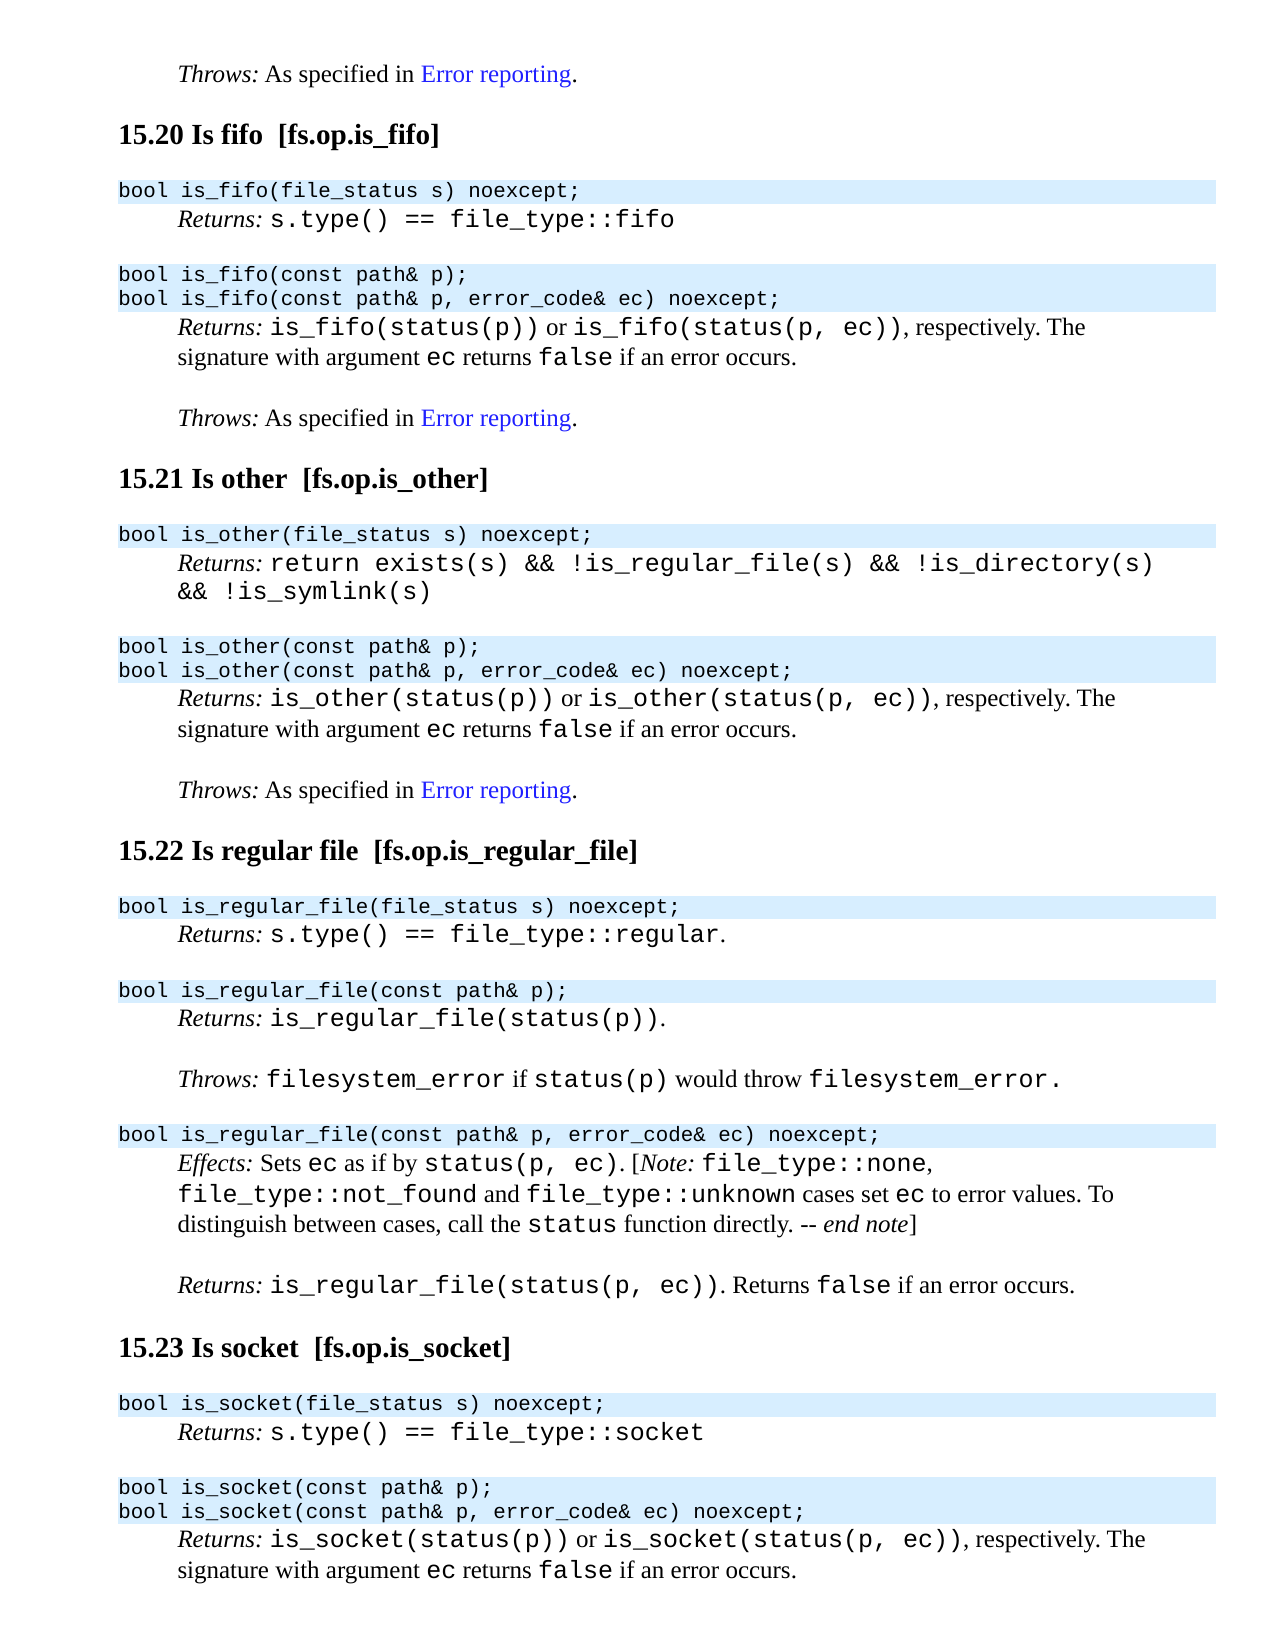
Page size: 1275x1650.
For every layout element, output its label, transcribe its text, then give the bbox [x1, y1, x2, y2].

text Returns: s.type() == file_type::regular. [177, 919, 1157, 950]
subtitle 15.23 Is socket [fs.op.is_socket] [118, 1330, 1216, 1364]
text Returns: return exists(s) && !is_regular_file(s) && !is_directory(s) && !is_symlink(s) [177, 548, 1157, 607]
subtitle 15.21 Is other [fs.op.is_other] [118, 461, 1216, 494]
text Effects: Sets ec as if by status(p, ec). [Note: file_type::none, file_type::not_found and file_type::unknown cases set ec to error values. To distinguish between cases, call the status function directly. -- end note] [177, 1148, 1157, 1240]
text Returns: is_regular_file(status(p, ec)). Returns false if an error occurs. [177, 1270, 1157, 1301]
text bool is_other(file_status s) noexcept; [118, 524, 1216, 548]
text bool is_other(const path& p); [118, 636, 1216, 660]
text Returns: is_socket(status(p)) or is_socket(status(p, ec)), respectively. The signature with argument ec returns false if an error occurs. [177, 1524, 1157, 1586]
text bool is_regular_file(file_status s) noexcept; [118, 896, 1216, 919]
text Returns: is_fifo(status(p)) or is_fifo(status(p, ec)), respectively. The signature with argument ec returns false if an error occurs. [177, 312, 1157, 373]
text bool is_fifo(const path& p, error_code& ec) noexcept; [118, 288, 1216, 312]
text bool is_regular_file(const path& p); [118, 980, 1216, 1003]
text Throws: As specified in Error reporting. [177, 775, 1157, 803]
text bool is_socket(const path& p); [118, 1477, 1216, 1501]
text Throws: As specified in Error reporting. [177, 59, 1157, 88]
text bool is_socket(const path& p, error_code& ec) noexcept; [118, 1501, 1216, 1524]
text Returns: s.type() == file_type::socket [177, 1417, 1157, 1448]
text bool is_other(const path& p, error_code& ec) noexcept; [118, 660, 1216, 683]
text Throws: As specified in Error reporting. [177, 403, 1157, 431]
text Returns: is_regular_file(status(p)). [177, 1003, 1157, 1034]
text Throws: filesystem_error if status(p) would throw filesystem_error. [177, 1064, 1157, 1095]
text bool is_fifo(const path& p); [118, 264, 1216, 288]
text Returns: s.type() == file_type::fifo [177, 204, 1157, 235]
subtitle 15.20 Is fifo [fs.op.is_fifo] [118, 117, 1216, 151]
text bool is_regular_file(const path& p, error_code& ec) noexcept; [118, 1124, 1216, 1148]
text Returns: is_other(status(p)) or is_other(status(p, ec)), respectively. The signature with argument ec returns false if an error occurs. [177, 683, 1157, 745]
subtitle 15.22 Is regular file [fs.op.is_regular_file] [118, 833, 1216, 866]
text bool is_socket(file_status s) noexcept; [118, 1393, 1216, 1417]
text bool is_fifo(file_status s) noexcept; [118, 180, 1216, 204]
